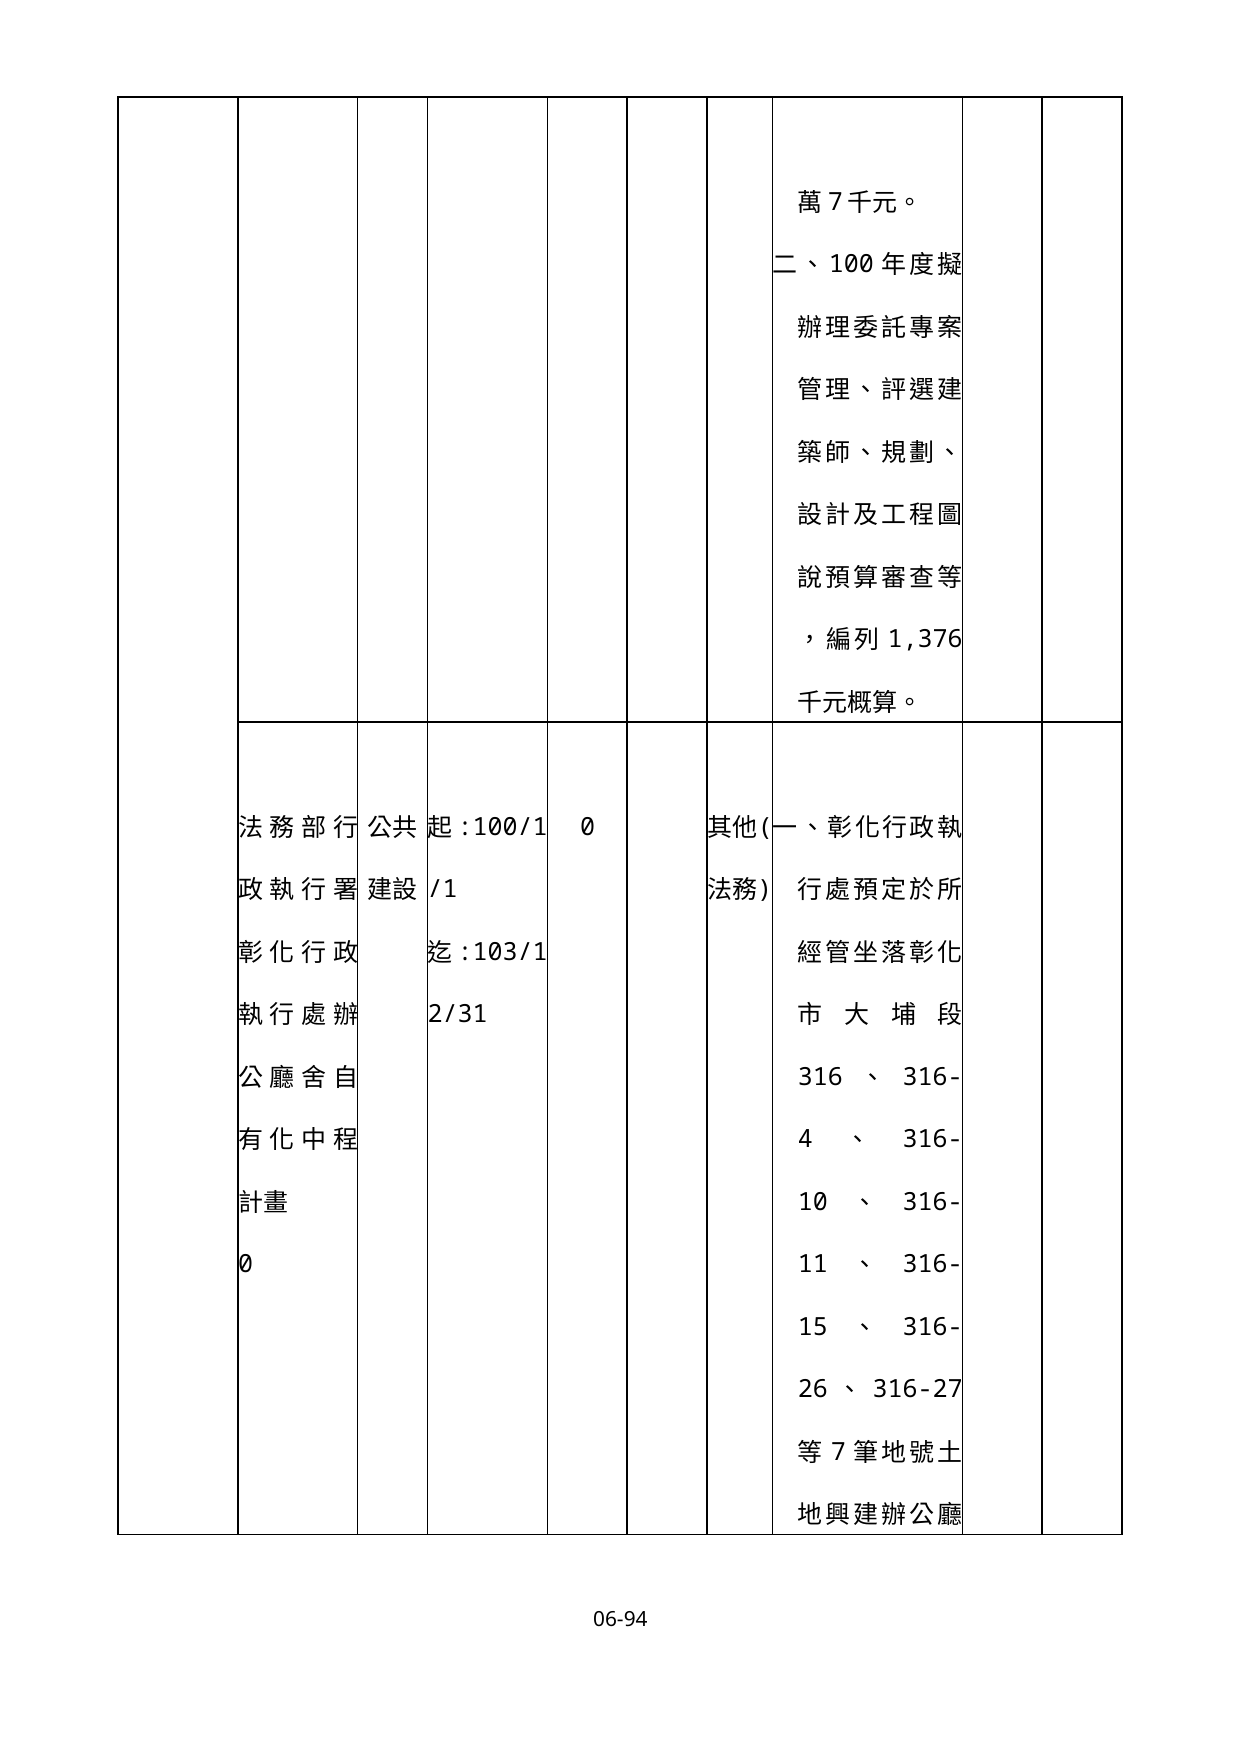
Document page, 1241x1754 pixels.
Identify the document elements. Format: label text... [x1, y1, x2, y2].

table_cell [358, 98, 427, 721]
table_cell 法務部行政執行署彰化行政執行處辦公廳舍自有化中程計畫 0 [239, 723, 357, 1534]
table_cell 起:100/1/1迄:103/12/31 [428, 723, 547, 1534]
table_cell 其他(法務) [708, 723, 772, 1534]
table_cell [628, 98, 706, 721]
table_cell [963, 723, 1041, 1534]
table_cell 萬7千元。 二、100年度擬辦理委託專案管理、評選建築師、規劃、設計及工程圖說預算審查等，編列1,376千元概算。 [773, 98, 962, 721]
table_cell 一、彰化行政執行處預定於所經管坐落彰化市大埔段 316、316-4、316-10、316-11、316-15、316-26、316-27 等7筆地號土地興建辦公廳 [773, 723, 962, 1534]
table_cell 0 [548, 723, 626, 1534]
table_cell [628, 723, 706, 1534]
table_cell [428, 98, 547, 721]
table_cell [963, 98, 1041, 721]
table_cell [119, 98, 237, 1534]
table_cell 公共建設 [358, 723, 427, 1534]
table_cell [548, 98, 626, 721]
table_cell [239, 98, 357, 721]
table_cell [1043, 98, 1121, 721]
table_cell [1043, 723, 1121, 1534]
table_cell [708, 98, 772, 721]
